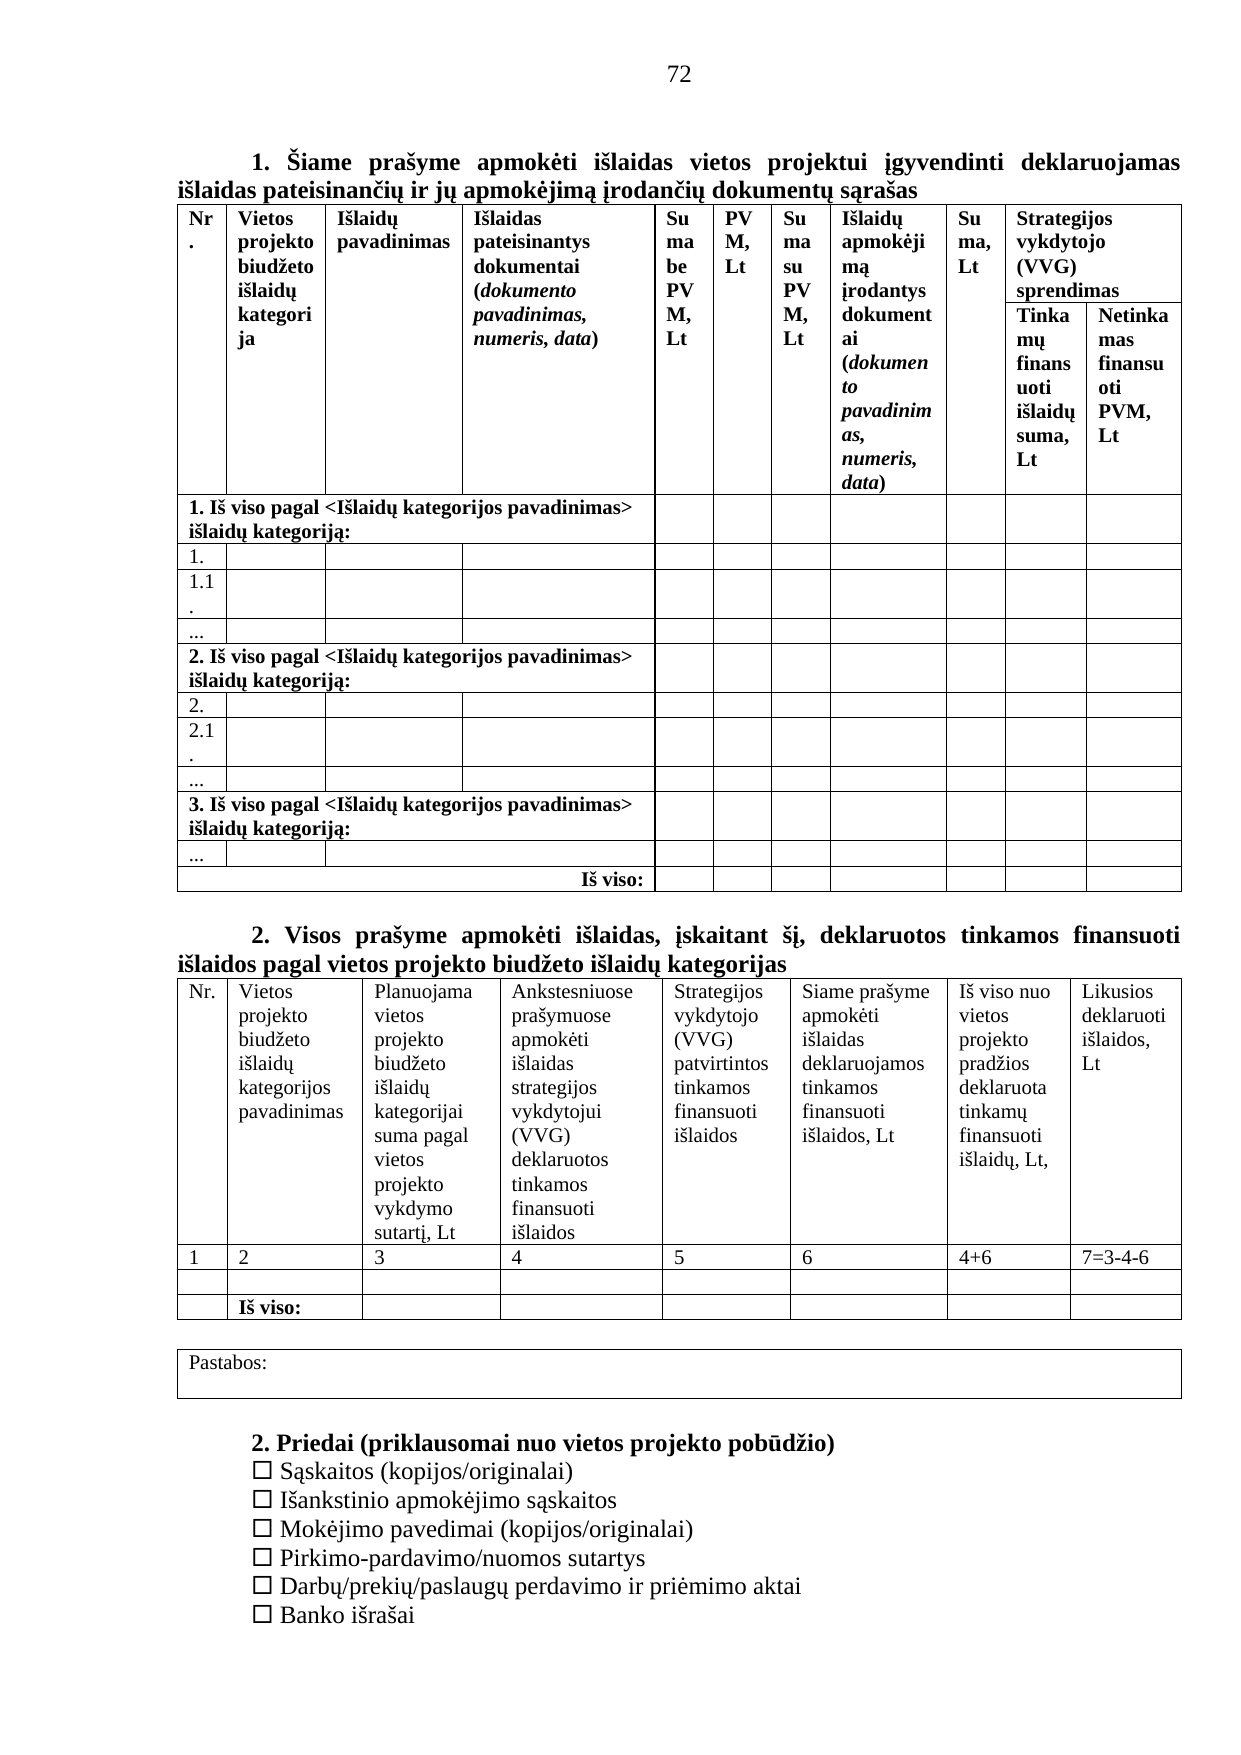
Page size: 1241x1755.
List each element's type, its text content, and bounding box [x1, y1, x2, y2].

table_cell ... [178, 841, 226, 866]
table_cell [656, 544, 713, 568]
table_cell [1087, 841, 1181, 866]
table_cell [1087, 718, 1181, 766]
text 2. Visos prašyme apmokėti išlaidas, įskaitant šį, deklaruotos tinkamos finansuoti išlaidos pagal vietos projekto biudžeto išlaidų kategorijas [177, 920, 1181, 978]
table_cell [1006, 718, 1086, 766]
table_cell [772, 693, 830, 717]
table_cell [831, 867, 946, 891]
table_cell 4+6 [948, 1245, 1070, 1269]
table_cell [947, 867, 1005, 891]
table_cell [227, 693, 325, 717]
text £ Mokėjimo pavedimai (kopijos/originalai) [177, 1514, 1181, 1543]
table_header Nr. [178, 979, 227, 1244]
table_header Išlaidas pateisinantys dokumentai (dokumento pavadinimas, numeris, data) [463, 205, 654, 494]
table_cell [714, 570, 771, 618]
table_cell [714, 718, 771, 766]
table_cell [1071, 1270, 1181, 1294]
table_cell Netinkamas finansuoti PVM, Lt [1087, 303, 1181, 494]
table_cell [463, 619, 654, 643]
table_cell 2 [228, 1245, 362, 1269]
table_cell [463, 718, 654, 766]
table_cell 7=3-4-6 [1071, 1245, 1181, 1269]
table_cell [714, 544, 771, 568]
text £ Pirkimo-pardavimo/nuomos sutartys [177, 1543, 1181, 1571]
table_cell [948, 1295, 1070, 1319]
table_cell [772, 495, 830, 543]
table_cell [656, 867, 713, 891]
table_cell ... [178, 619, 226, 643]
table_cell [1006, 767, 1086, 791]
table_cell [326, 619, 462, 643]
table_cell [1087, 544, 1181, 568]
table_cell [656, 644, 713, 692]
table_cell 4 [501, 1245, 662, 1269]
table_cell [1071, 1295, 1181, 1319]
table_cell [1087, 644, 1181, 692]
table_cell [227, 570, 325, 618]
table_cell [947, 644, 1005, 692]
table_cell [1006, 644, 1086, 692]
table_cell [714, 867, 771, 891]
table_cell [948, 1270, 1070, 1294]
table_cell [831, 693, 946, 717]
table_cell [1087, 495, 1181, 543]
table_cell [772, 841, 830, 866]
table_cell [1087, 767, 1181, 791]
table_cell [947, 718, 1005, 766]
table_cell [1006, 841, 1086, 866]
table_cell [363, 1270, 500, 1294]
table_cell [772, 644, 830, 692]
table_cell [1006, 867, 1086, 891]
table_cell [1006, 693, 1086, 717]
table_cell [656, 841, 713, 866]
table_cell [714, 841, 771, 866]
table_cell [326, 718, 462, 766]
table_cell [463, 544, 654, 568]
table_cell ... [178, 767, 226, 791]
table_cell [831, 495, 946, 543]
table_cell [326, 767, 462, 791]
table_cell [178, 1270, 227, 1294]
table_header Planuojama vietos projekto biudžeto išlaidų kategorijai suma pagal vietos projekto vykdymo sutartį, Lt [363, 979, 500, 1244]
table_header Strategijos vykdytojo (VVG) sprendimas [1006, 205, 1181, 302]
table_header Suma be PVM, Lt [656, 205, 713, 494]
table_cell [1006, 544, 1086, 568]
table_cell 2. [178, 693, 226, 717]
table_cell [227, 767, 325, 791]
table_cell 1. [178, 544, 226, 568]
table_cell [326, 570, 462, 618]
table_cell [656, 767, 713, 791]
table_cell [363, 1295, 500, 1319]
text £ Sąskaitos (kopijos/originalai) [177, 1456, 1181, 1485]
table_header Išlaidų pavadinimas [326, 205, 462, 494]
table_cell [831, 619, 946, 643]
table_cell [1087, 792, 1181, 840]
table_header Likusios deklaruoti išlaidos, Lt [1071, 979, 1181, 1244]
table_cell [947, 841, 1005, 866]
table_cell [227, 718, 325, 766]
table_cell [1087, 619, 1181, 643]
table_cell [227, 841, 325, 866]
table_cell [1006, 495, 1086, 543]
table_cell 1. Iš viso pagal <Išlaidų kategorijos pavadinimas> išlaidų kategoriją: [178, 495, 654, 543]
table_header Strategijos vykdytojo (VVG) patvirtintos tinkamos finansuoti išlaidos [663, 979, 790, 1244]
table_cell [947, 544, 1005, 568]
table_cell [772, 867, 830, 891]
table_cell [656, 718, 713, 766]
table_cell [947, 693, 1005, 717]
table_cell [714, 495, 771, 543]
table_cell [326, 693, 462, 717]
table_cell [228, 1270, 362, 1294]
table_cell [772, 544, 830, 568]
table_cell [326, 841, 654, 866]
table_cell [772, 767, 830, 791]
table_cell [1087, 867, 1181, 891]
table_cell [831, 767, 946, 791]
table_cell [772, 792, 830, 840]
table_cell 2.1. [178, 718, 226, 766]
table_cell [501, 1295, 662, 1319]
table_cell 2. Iš viso pagal <Išlaidų kategorijos pavadinimas> išlaidų kategoriją: [178, 644, 654, 692]
table_cell 3 [363, 1245, 500, 1269]
table_cell [831, 544, 946, 568]
table_cell 6 [791, 1245, 947, 1269]
table_cell 1.1. [178, 570, 226, 618]
table_cell [714, 693, 771, 717]
table_cell [1087, 693, 1181, 717]
table_header Išlaidų apmokėjimą įrodantys dokumentai (dokumento pavadinimas, numeris, data) [831, 205, 946, 494]
table_cell [656, 693, 713, 717]
table_cell [791, 1295, 947, 1319]
text 2. Priedai (priklausomai nuo vietos projekto pobūdžio) [177, 1428, 1181, 1456]
table_cell [178, 1295, 227, 1319]
table_cell [772, 718, 830, 766]
table_cell [831, 570, 946, 618]
text £ Banko išrašai [177, 1600, 1181, 1629]
table_cell [656, 495, 713, 543]
table_cell 5 [663, 1245, 790, 1269]
table_cell [714, 644, 771, 692]
text 1. Šiame prašyme apmokėti išlaidas vietos projektui įgyvendinti deklaruojamas išlaidas pateisinančių ir jų apmokėjimą įrodančių dokumentų sąrašas [177, 147, 1181, 204]
table_cell [791, 1270, 947, 1294]
text £ Darbų/prekių/paslaugų perdavimo ir priėmimo aktai [177, 1571, 1181, 1600]
table_cell [463, 570, 654, 618]
table_cell [772, 570, 830, 618]
text £ Išankstinio apmokėjimo sąskaitos [177, 1485, 1181, 1514]
table_cell Iš viso: [228, 1295, 362, 1319]
table_header Pastabos: [178, 1350, 1181, 1398]
table_cell [714, 792, 771, 840]
table_cell [831, 841, 946, 866]
table_cell [656, 792, 713, 840]
table_cell [831, 792, 946, 840]
table_header Siame prašyme apmokėti išlaidas deklaruojamos tinkamos finansuoti išlaidos, Lt [791, 979, 947, 1244]
table_header Vietos projekto biudžeto išlaidų kategorija [227, 205, 325, 494]
table_header Nr. [178, 205, 226, 494]
table_header Vietos projekto biudžeto išlaidų kategorijos pavadinimas [228, 979, 362, 1244]
table_cell [947, 792, 1005, 840]
table_cell [663, 1270, 790, 1294]
table_header Iš viso nuo vietos projekto pradžios deklaruota tinkamų finansuoti išlaidų, Lt, [948, 979, 1070, 1244]
table_cell [1087, 570, 1181, 618]
table_cell [663, 1295, 790, 1319]
table_cell [656, 619, 713, 643]
table_header Suma, Lt [947, 205, 1005, 494]
table_cell [947, 570, 1005, 618]
table_cell [1006, 792, 1086, 840]
table_cell Tinkamų finansuoti išlaidų suma, Lt [1006, 303, 1086, 494]
table_cell [227, 619, 325, 643]
table_cell [1006, 619, 1086, 643]
table_cell 3. Iš viso pagal <Išlaidų kategorijos pavadinimas> išlaidų kategoriją: [178, 792, 654, 840]
table_cell [656, 570, 713, 618]
table_cell [1006, 570, 1086, 618]
table_cell Iš viso: [178, 867, 654, 891]
table_header Suma su PVM, Lt [772, 205, 830, 494]
table_cell [227, 544, 325, 568]
table_cell [947, 495, 1005, 543]
table_cell 1 [178, 1245, 227, 1269]
table_cell [947, 619, 1005, 643]
table_cell [501, 1270, 662, 1294]
table_header PVM, Lt [714, 205, 771, 494]
table_cell [463, 693, 654, 717]
table_cell [714, 767, 771, 791]
table_cell [326, 544, 462, 568]
table_cell [463, 767, 654, 791]
table_cell [947, 767, 1005, 791]
table_header Ankstesniuose prašymuose apmokėti išlaidas strategijos vykdytojui (VVG) deklaruotos tinkamos finansuoti išlaidos [501, 979, 662, 1244]
table_cell [831, 644, 946, 692]
table_cell [772, 619, 830, 643]
table_cell [831, 718, 946, 766]
table_cell [714, 619, 771, 643]
